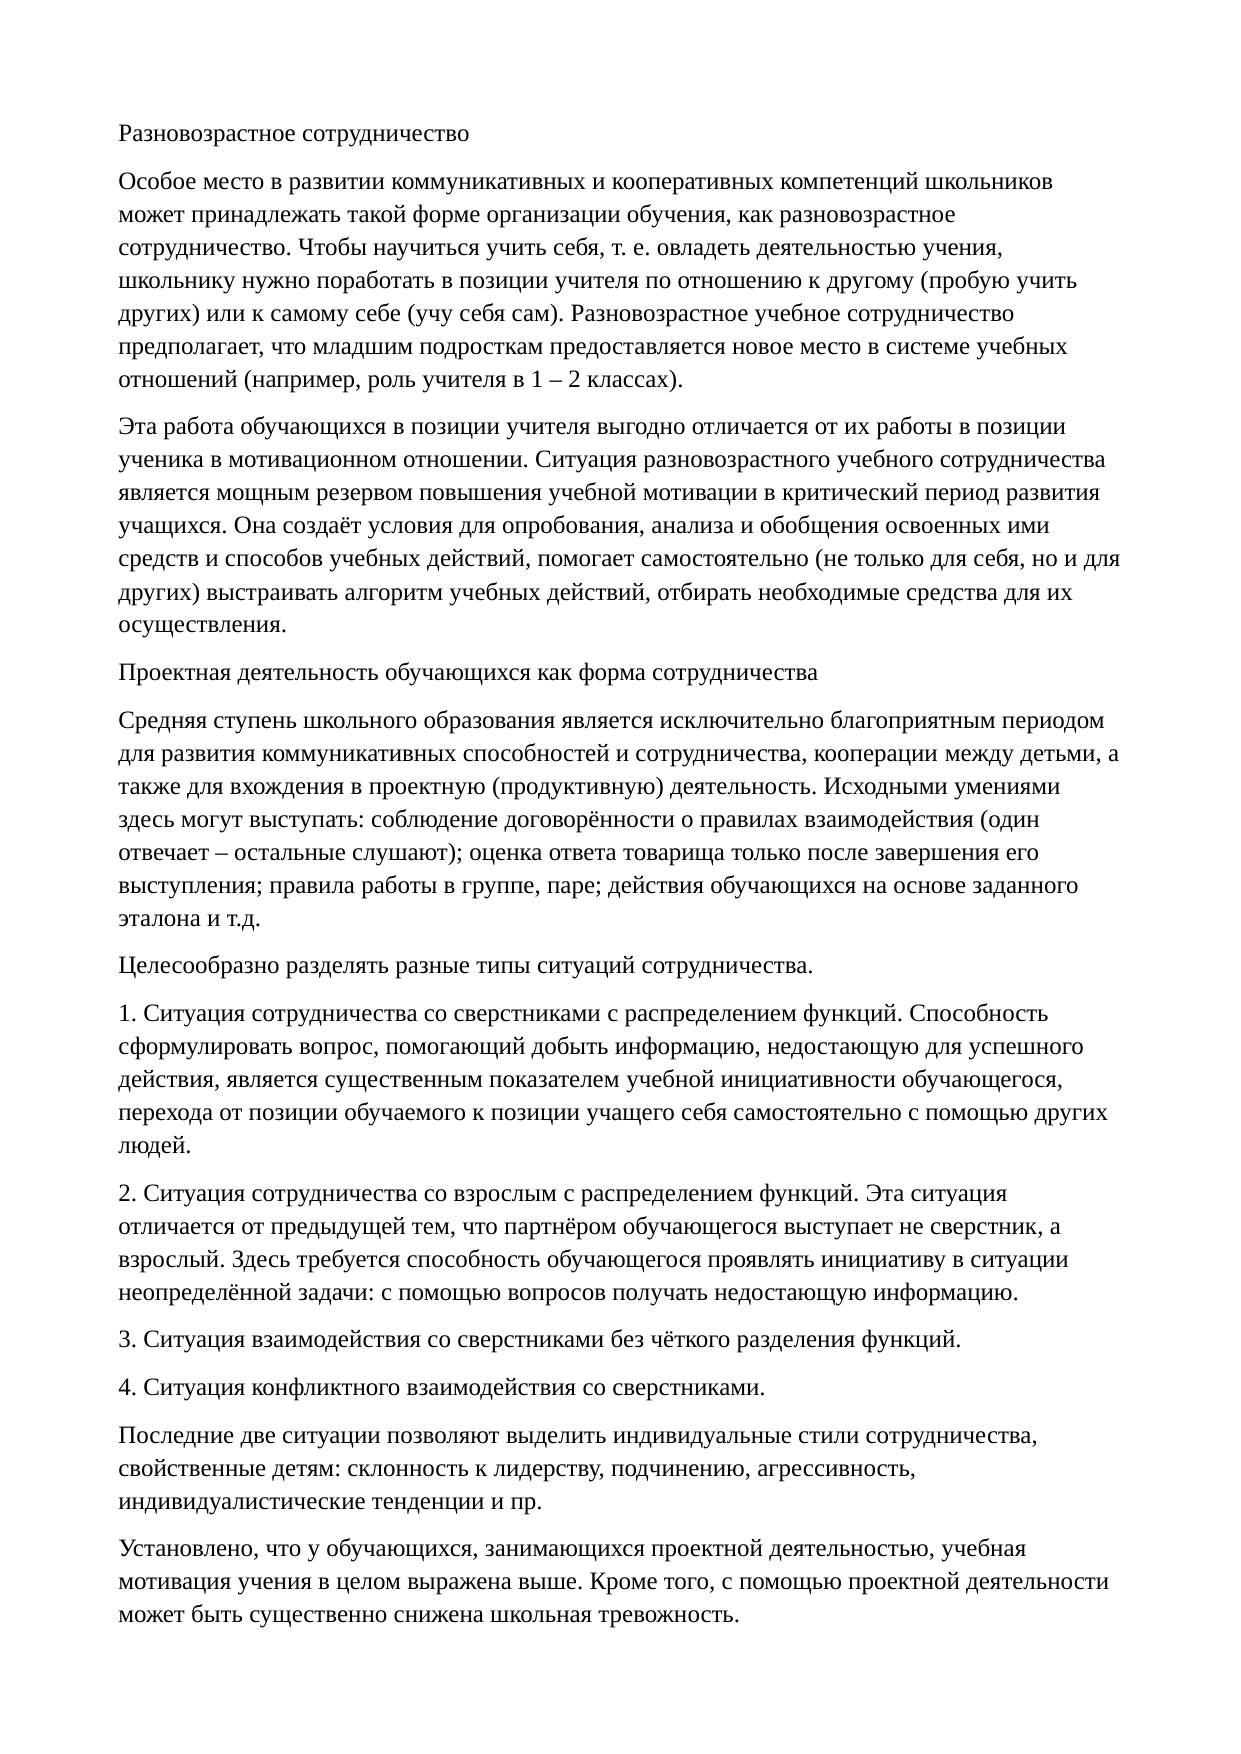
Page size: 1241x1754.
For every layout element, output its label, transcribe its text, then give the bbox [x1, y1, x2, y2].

text Средняя ступень школьного образования является исключительно благоприятным периодом для развития коммуникативных способностей и сотрудничества, кооперации между детьми, а также для вхождения в проектную (продуктивную) деятельность. Исходными умениями здесь могут выступать: соблюдение договорённости о правилах взаимодействия (один отвечает – остальные слушают); оценка ответа товарища только после завершения его выступления; правила работы в группе, паре; действия обучающихся на основе заданного эталона и т.д. [118, 705, 1122, 932]
text Особое место в развитии коммуникативных и кооперативных компетенций школьников может принадлежать такой форме организации обучения, как разновозрастное сотрудничество. Чтобы научиться учить себя, т. е. овладеть деятельностью учения, школьнику нужно поработать в позиции учителя по отношению к другому (пробую учить других) или к самому себе (учу себя сам). Разновозрастное учебное сотрудничество предполагает, что младшим подросткам предоставляется новое место в системе учебных отношений (например, роль учителя в 1 – 2 классах). [118, 166, 1122, 393]
text Установлено, что у обучающихся, занимающихся проектной деятельностью, учебная мотивация учения в целом выражена выше. Кроме того, с помощью проектной деятельности может быть существенно снижена школьная тревожность. [118, 1533, 1122, 1628]
text Эта работа обучающихся в позиции учителя выгодно отличается от их работы в позиции ученика в мотивационном отношении. Ситуация разновозрастного учебного сотрудничества является мощным резервом повышения учебной мотивации в критический период развития учащихся. Она создаёт условия для опробования, анализа и обобщения освоенных ими средств и способов учебных действий, помогает самостоятельно (не только для себя, но и для других) выстраивать алгоритм учебных действий, отбирать необходимые средства для их осуществления. [118, 411, 1122, 638]
text Последние две ситуации позволяют выделить индивидуальные стили сотрудничества, свойственные детям: склонность к лидерству, подчинению, агрессивность, индивидуалистические тенденции и пр. [118, 1420, 1122, 1514]
text Целесообразно разделять разные типы ситуаций сотрудничества. [118, 951, 1122, 979]
text Разновозрастное сотрудничество [118, 118, 1122, 147]
text 2. Ситуация сотрудничества со взрослым с распределением функций. Эта ситуация отличается от предыдущей тем, что партнёром обучающегося выступает не сверстник, а взрослый. Здесь требуется способность обучающегося проявлять инициативу в ситуации неопределённой задачи: с помощью вопросов получать недостающую информацию. [118, 1178, 1122, 1306]
text 4. Ситуация конфликтного взаимодействия со сверстниками. [118, 1372, 1122, 1401]
text Проектная деятельность обучающихся как форма сотрудничества [118, 657, 1122, 686]
text 1. Ситуация сотрудничества со сверстниками с распределением функций. Способность сформулировать вопрос, помогающий добыть информацию, недостающую для успешного действия, является существенным показателем учебной инициативности обучающегося, перехода от позиции обучаемого к позиции учащего себя самостоятельно с помощью других людей. [118, 998, 1122, 1159]
text 3. Ситуация взаимодействия со сверстниками без чёткого разделения функций. [118, 1324, 1122, 1353]
